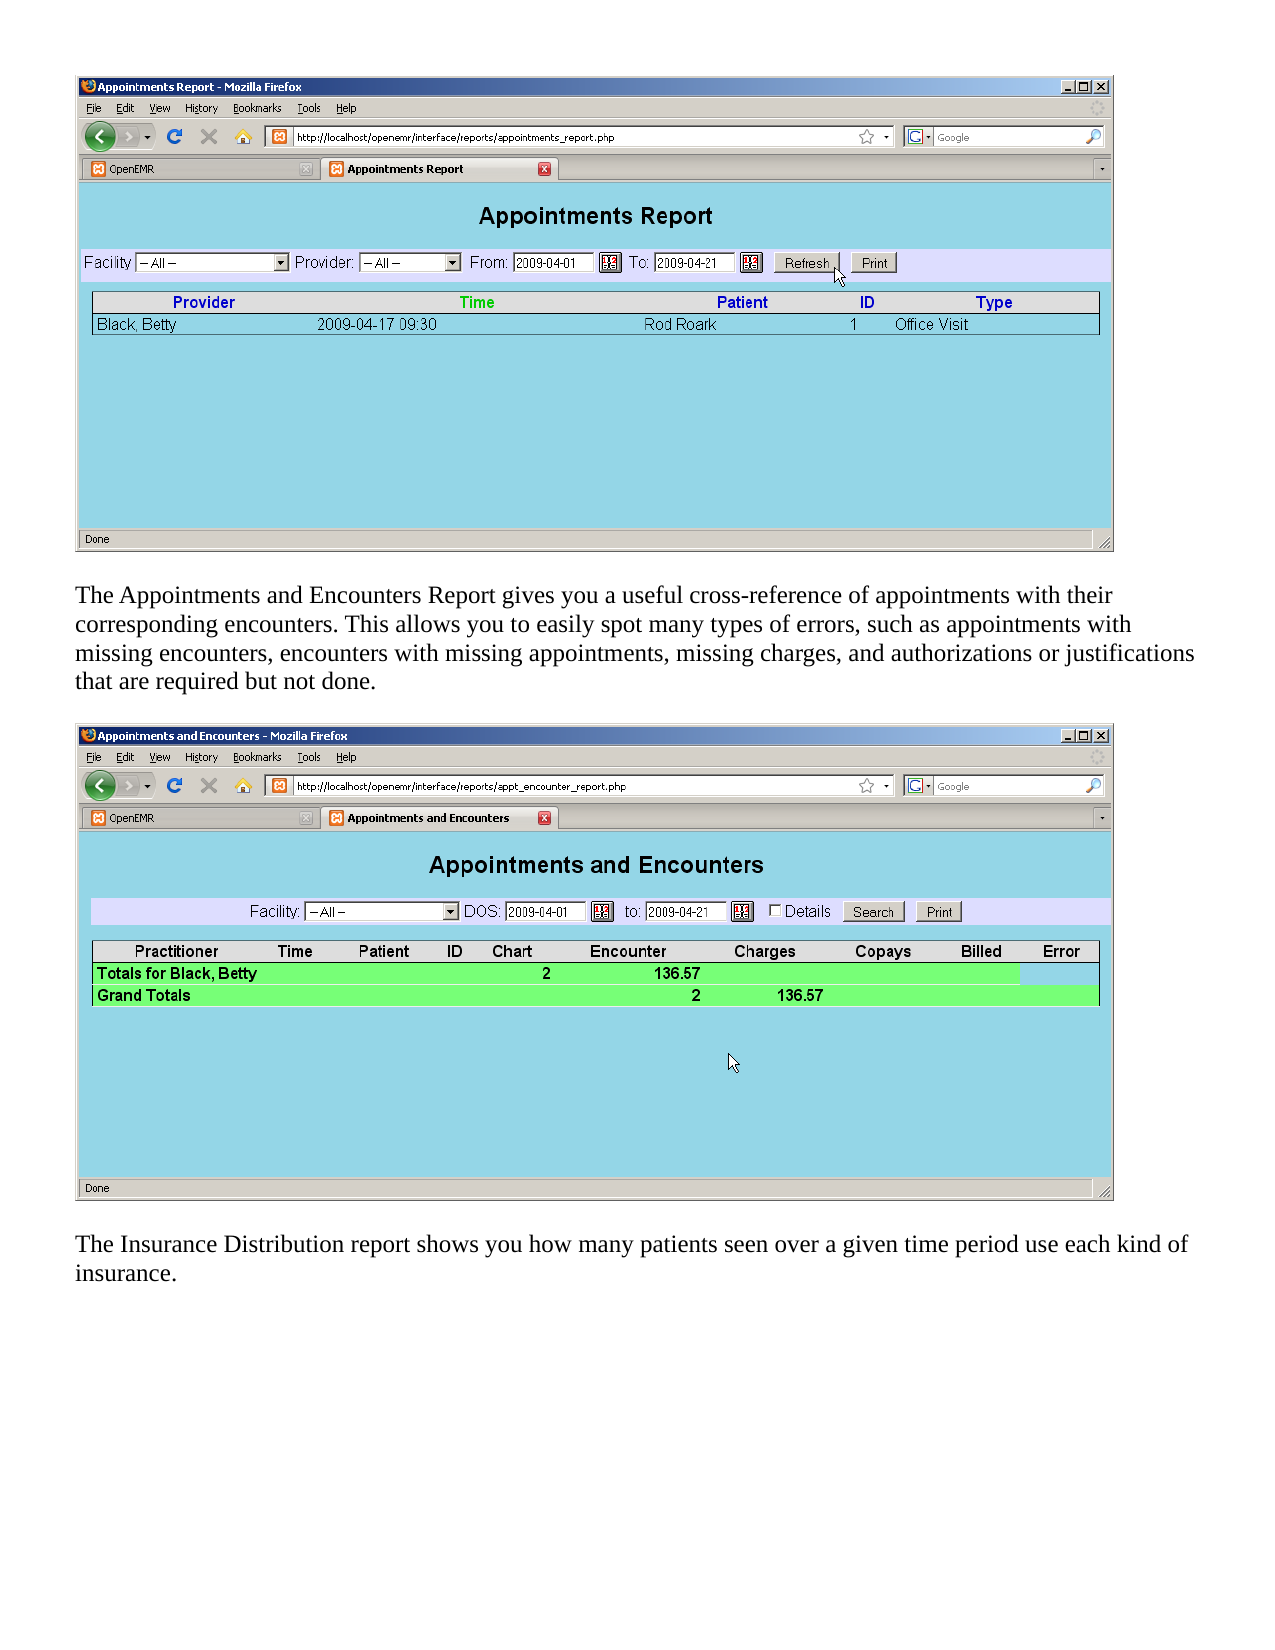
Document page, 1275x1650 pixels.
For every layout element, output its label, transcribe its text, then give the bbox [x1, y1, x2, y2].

picture [75, 723, 1114, 1201]
text The Insurance Distribution report shows you how many patients seen over a given time period use each kind of insurance. [75, 1229, 1200, 1287]
picture [75, 75, 1114, 552]
text The Appointments and Encounters Report gives you a useful cross-reference of appointments with their corresponding encounters. This allows you to easily spot many types of errors, such as appointments with missing encounters, encounters with missing appointments, missing charges, and authorizations or justifications that are required but not done. [75, 580, 1200, 695]
